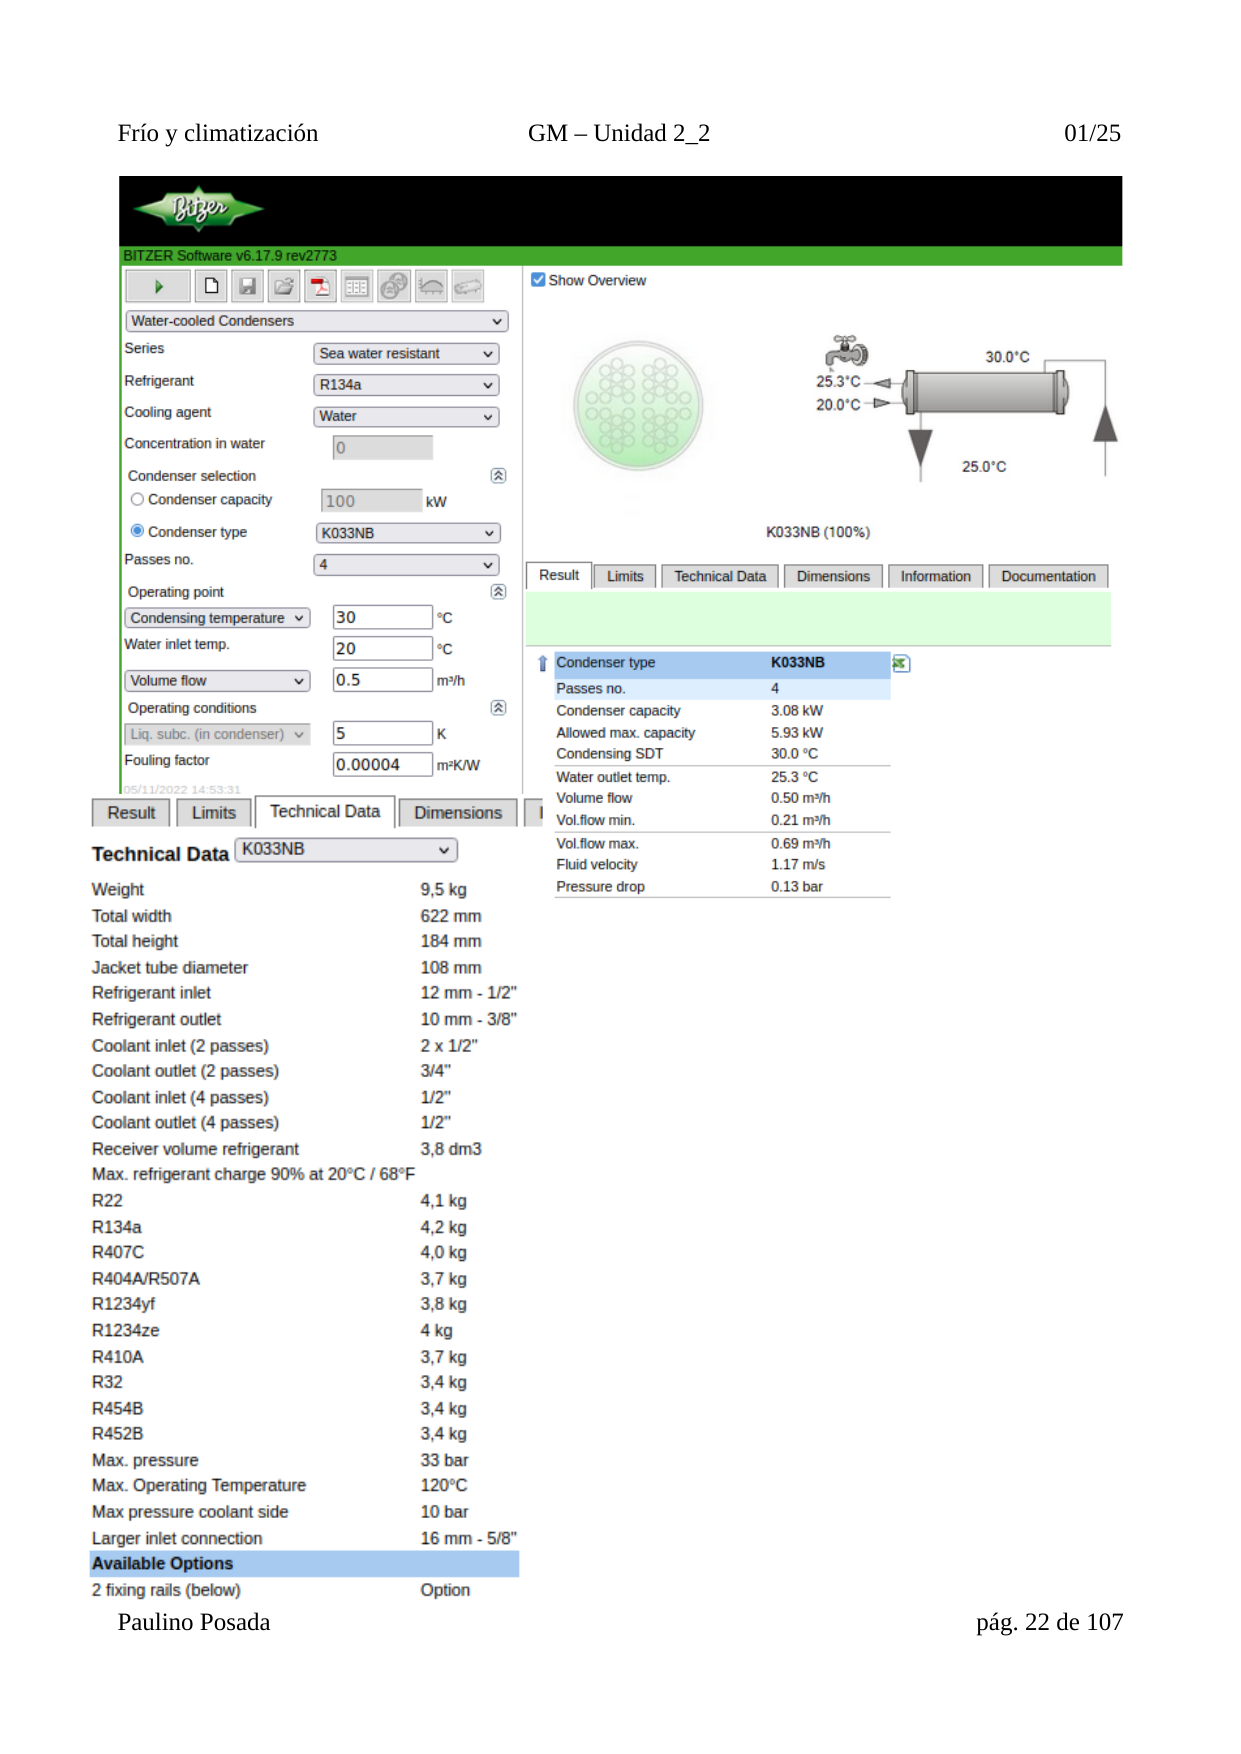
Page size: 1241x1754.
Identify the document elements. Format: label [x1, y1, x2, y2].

picture [89, 176, 1123, 1604]
